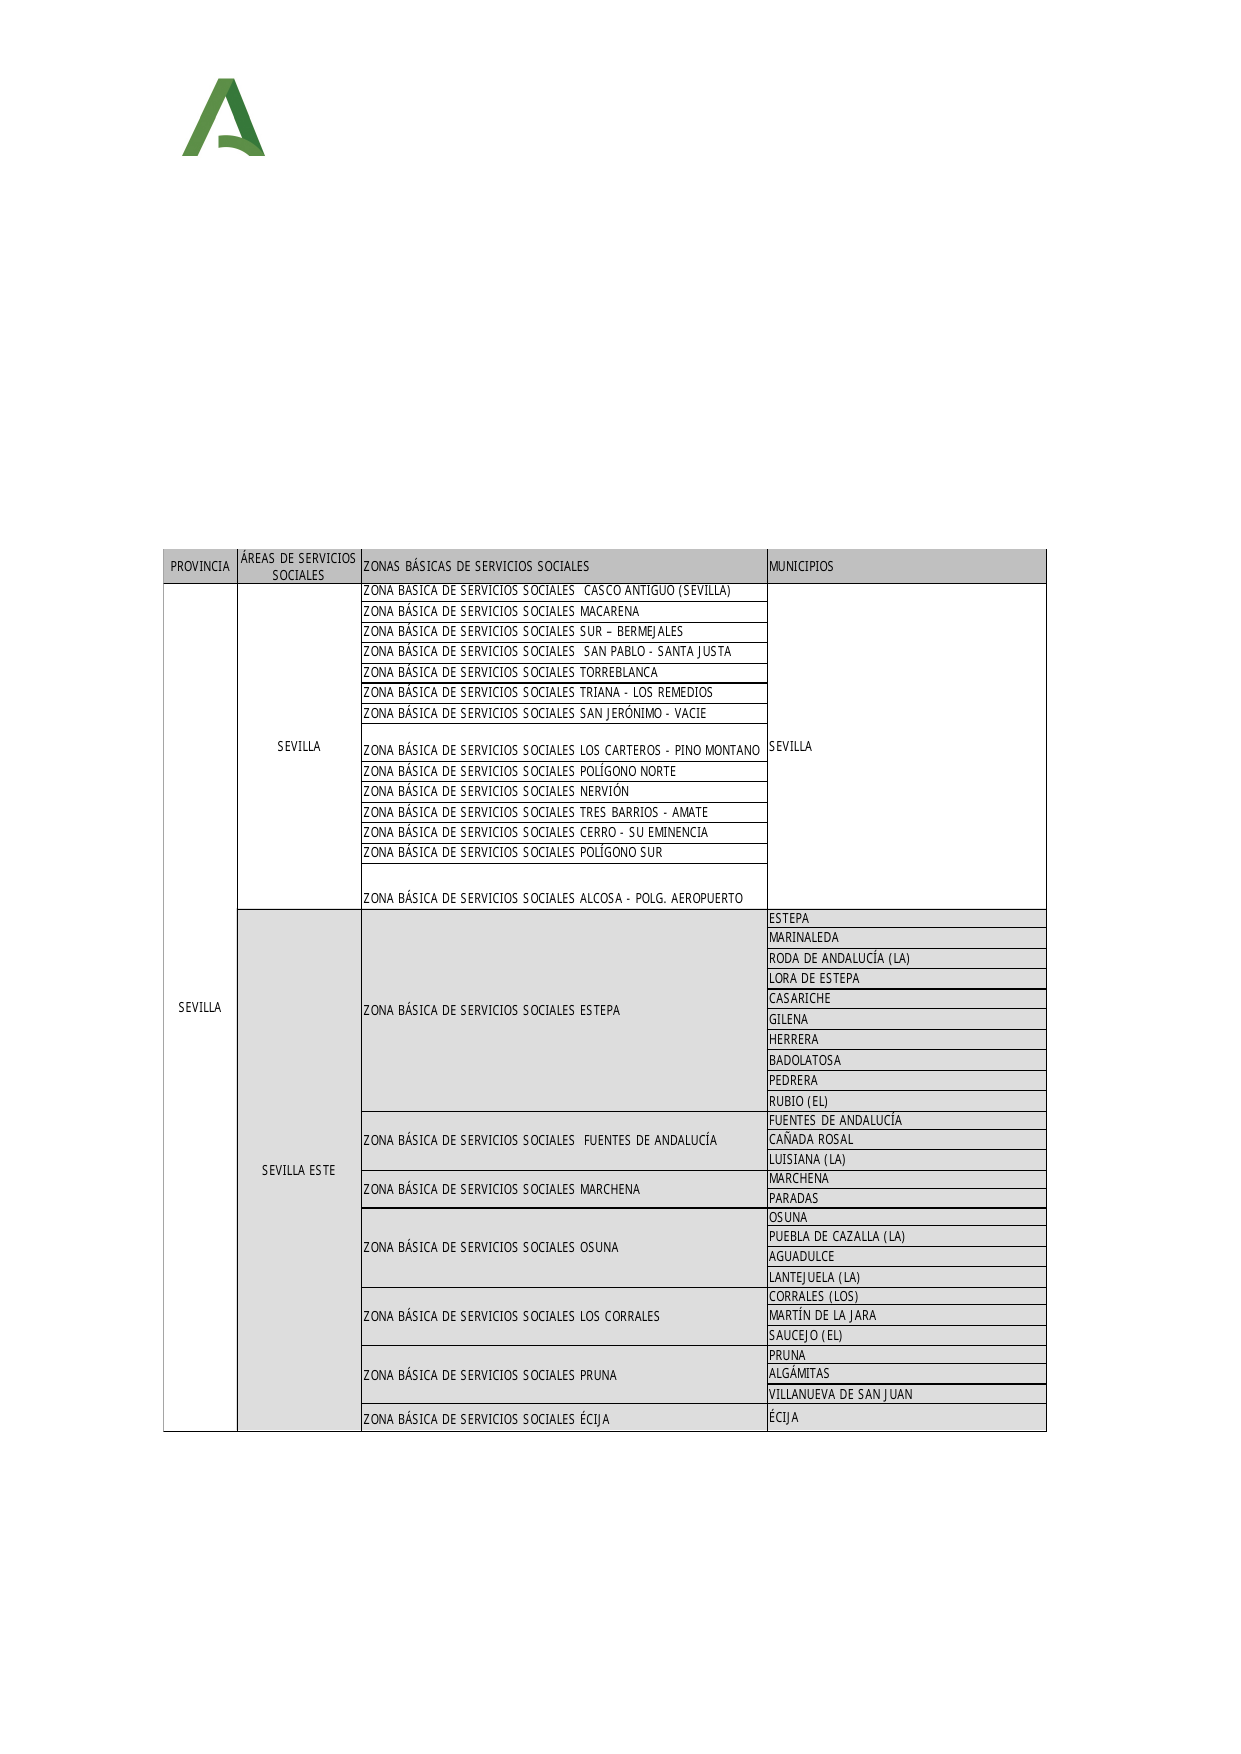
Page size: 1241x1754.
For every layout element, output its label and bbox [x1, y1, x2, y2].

picture [177, 73, 270, 161]
